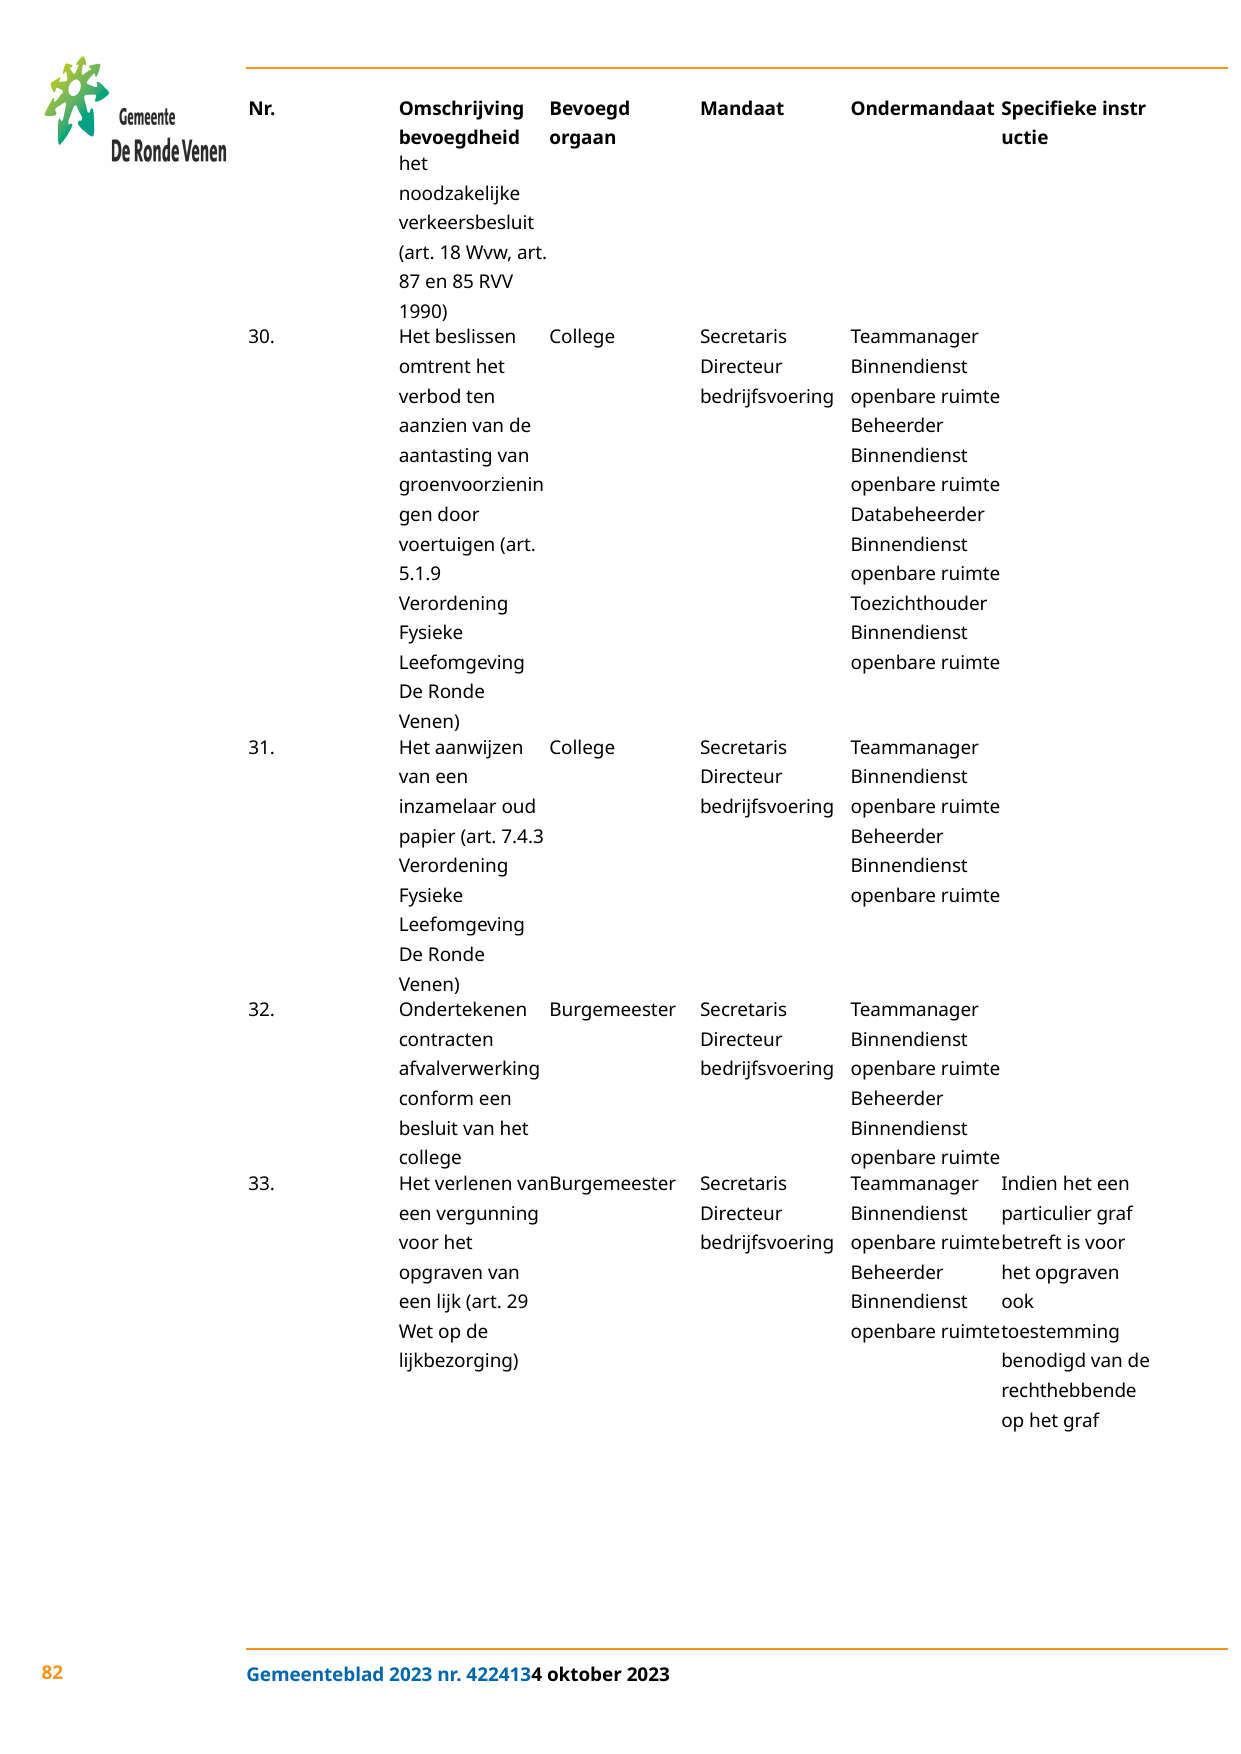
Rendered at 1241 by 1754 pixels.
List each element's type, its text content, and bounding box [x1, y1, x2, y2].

table_header Omschrijving bevoegdheid [399, 95, 549, 150]
table_cell Teammanager Binnendienst openbare ruimte Beheerder Binnendienst openbare ruimte [850, 1170, 1001, 1432]
table_cell 32. [248, 996, 398, 1170]
table_cell [1001, 996, 1152, 1170]
table_cell [1001, 150, 1152, 324]
table_cell Indien het een particulier graf betreft is voor het opgraven ook toestemming benodigd van de rechthebbende op het graf [1001, 1170, 1152, 1432]
table_cell Het beslissen omtrent het verbod ten aanzien van de aantasting van groenvoorzieningen door voertuigen (art. 5.1.9 Verordening Fysieke Leefomgeving De Ronde Venen) [399, 324, 549, 734]
table_cell Secretaris Directeur bedrijfsvoering [700, 734, 850, 996]
table_cell 31. [248, 734, 398, 996]
table_header Nr. [248, 95, 398, 150]
table_cell Secretaris Directeur bedrijfsvoering [700, 996, 850, 1170]
table_cell College [549, 324, 700, 734]
table_cell 33. [248, 1170, 398, 1432]
table_cell Secretaris Directeur bedrijfsvoering [700, 1170, 850, 1432]
table_cell [700, 150, 850, 324]
table_cell Teammanager Binnendienst openbare ruimte Beheerder Binnendienst openbare ruimte [850, 996, 1001, 1170]
table_cell Burgemeester [549, 1170, 700, 1432]
table_cell [1001, 324, 1152, 734]
table_header Bevoegd orgaan [549, 95, 700, 150]
picture [41, 47, 231, 172]
table_cell College [549, 734, 700, 996]
table_cell Teammanager Binnendienst openbare ruimte Beheerder Binnendienst openbare ruimte Databeheerder Binnendienst openbare ruimte Toezichthouder Binnendienst openbare ruimte [850, 324, 1001, 734]
table_cell Teammanager Binnendienst openbare ruimte Beheerder Binnendienst openbare ruimte [850, 734, 1001, 996]
table_cell 30. [248, 324, 398, 734]
table_cell Het verlenen van een vergunning voor het opgraven van een lijk (art. 29 Wet op de lijkbezorging) [399, 1170, 549, 1432]
table_cell Secretaris Directeur bedrijfsvoering [700, 324, 850, 734]
table_cell het noodzakelijke verkeersbesluit (art. 18 Wvw, art. 87 en 85 RVV 1990) [399, 150, 549, 324]
table_cell Het aanwijzen van een inzamelaar oud papier (art. 7.4.3 Verordening Fysieke Leefomgeving De Ronde Venen) [399, 734, 549, 996]
table_header Specifieke instructie [1001, 95, 1152, 150]
table_cell Ondertekenen contracten afvalverwerking conform een besluit van het college [399, 996, 549, 1170]
table_cell Burgemeester [549, 996, 700, 1170]
table_cell [248, 150, 398, 324]
table_cell [850, 150, 1001, 324]
table_header Ondermandaat [850, 95, 1001, 150]
table_cell [1001, 734, 1152, 996]
table_header Mandaat [700, 95, 850, 150]
table_cell [549, 150, 700, 324]
